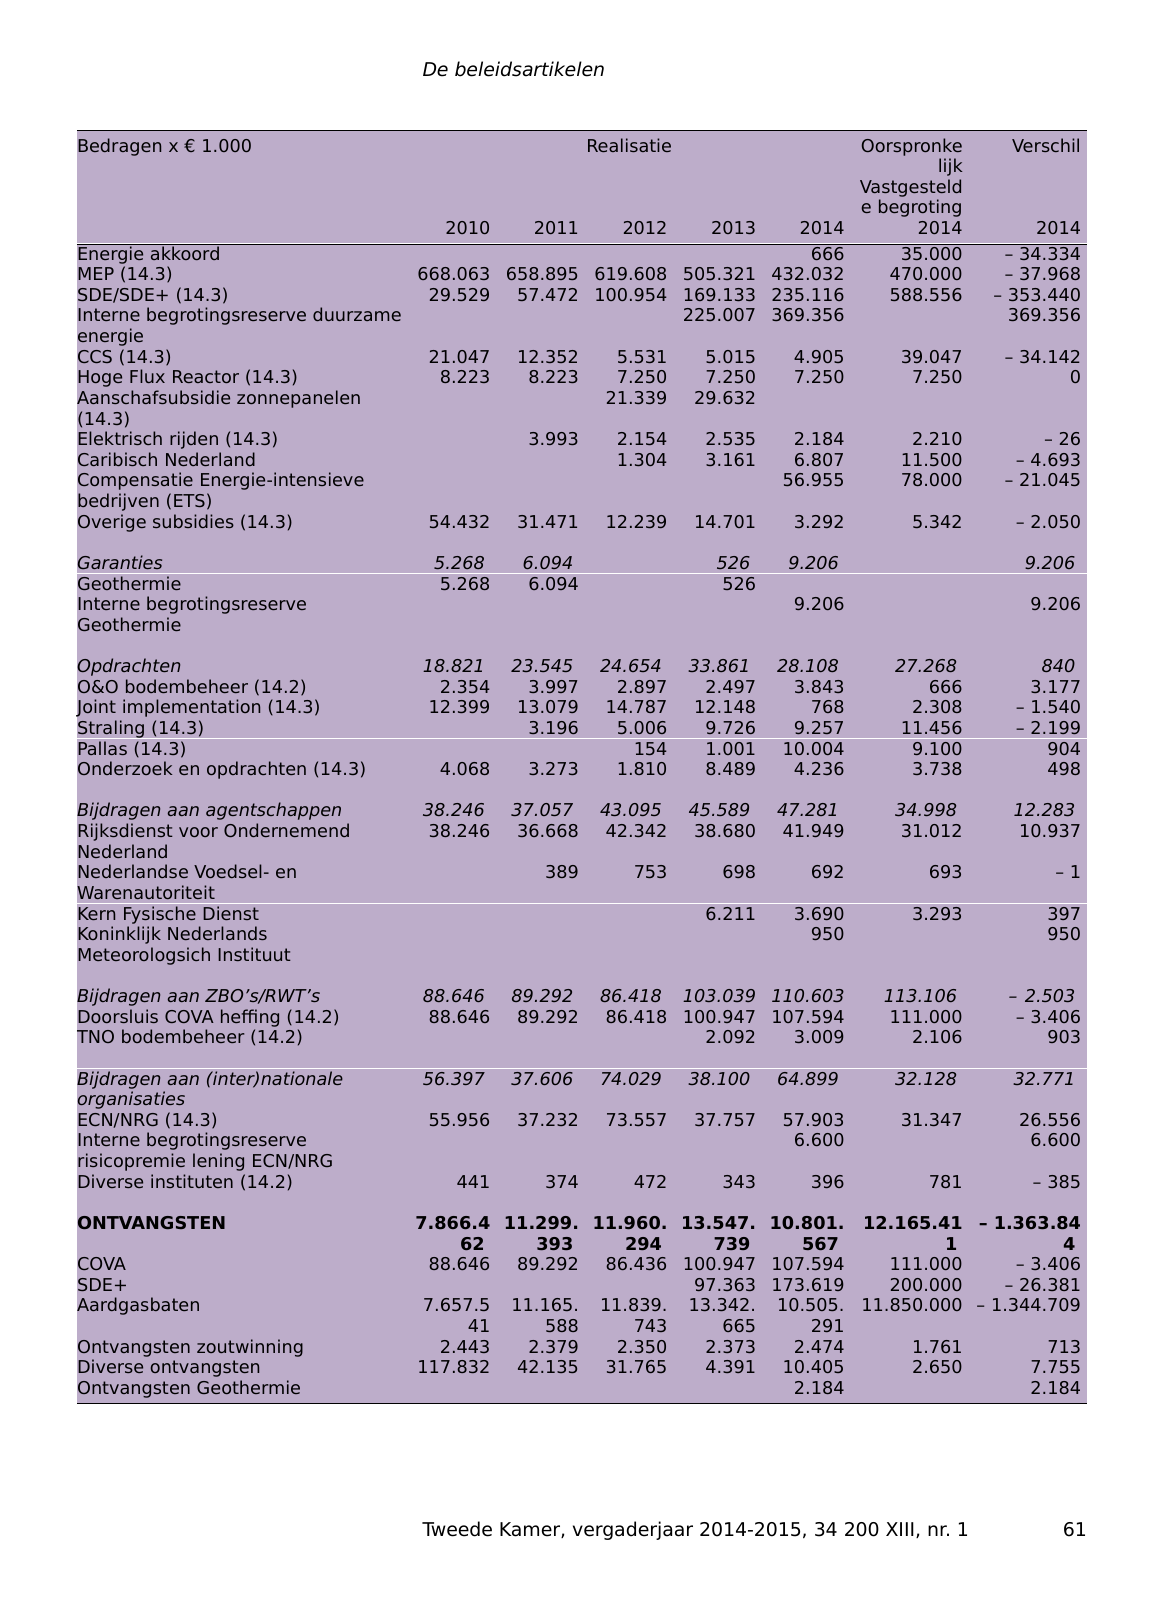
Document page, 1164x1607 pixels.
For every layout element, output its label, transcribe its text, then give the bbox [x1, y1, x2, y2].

table_cell [77, 1048, 407, 1068]
table_cell 3.843 [762, 677, 850, 697]
table_cell Aardgasbaten [77, 1295, 407, 1337]
table_cell 3.177 [969, 677, 1087, 697]
table_cell 3.273 [496, 759, 584, 780]
table_cell 13.079 [496, 697, 584, 718]
table_cell [408, 1275, 496, 1295]
table_cell [850, 305, 968, 347]
table_cell 4.905 [762, 347, 850, 367]
table_cell [496, 1048, 584, 1068]
table_cell [850, 388, 968, 429]
table_cell [850, 1048, 968, 1068]
table_cell [408, 739, 496, 759]
table_cell 2014 [850, 218, 968, 243]
table_cell 11.456 [850, 718, 968, 738]
table_cell 54.432 [408, 512, 496, 532]
table_cell 37.606 [496, 1069, 584, 1110]
table_cell 4.068 [408, 759, 496, 780]
table_cell 8.489 [673, 759, 762, 780]
table_cell [496, 245, 584, 264]
table_cell 8.223 [408, 367, 496, 388]
table_cell 12.283 [969, 800, 1087, 821]
table_header Oorspronkelijk Vastgestelde begroting [850, 131, 968, 218]
table_cell 86.418 [585, 986, 673, 1007]
table_cell [969, 574, 1087, 594]
table_cell Geothermie [77, 574, 407, 594]
table_cell 768 [762, 697, 850, 718]
table_cell – 1.344.709 [969, 1295, 1087, 1337]
table_cell Elektrisch rijden (14.3) [77, 429, 407, 450]
table_cell [585, 924, 673, 965]
table_cell 2.443 [408, 1337, 496, 1357]
table_cell Ontvangsten Geothermie [77, 1378, 407, 1403]
table_cell 73.557 [585, 1110, 673, 1130]
table_cell [496, 594, 584, 635]
table_cell 21.339 [585, 388, 673, 429]
table_cell 4.391 [673, 1357, 762, 1378]
table_cell [408, 1192, 496, 1213]
table_cell [585, 1048, 673, 1068]
table_cell [585, 965, 673, 986]
table_cell 56.955 [762, 470, 850, 512]
table_cell 74.029 [585, 1069, 673, 1110]
table_cell [969, 1048, 1087, 1068]
table_cell [673, 245, 762, 264]
table_cell 2.184 [969, 1378, 1087, 1403]
table_cell 2.379 [496, 1337, 584, 1357]
table_cell [408, 904, 496, 924]
table_cell 7.866.462 [408, 1213, 496, 1254]
table_cell 31.347 [850, 1110, 968, 1130]
table_cell [585, 1275, 673, 1295]
table_cell [408, 532, 496, 553]
table_cell 9.206 [762, 553, 850, 573]
table_cell 374 [496, 1172, 584, 1192]
table_cell [850, 1192, 968, 1213]
table_cell [850, 924, 968, 965]
table_cell COVA [77, 1254, 407, 1275]
table_cell ONTVANGSTEN [77, 1213, 407, 1254]
table_cell [673, 1378, 762, 1403]
table_cell 2013 [673, 218, 762, 243]
table_cell 32.128 [850, 1069, 968, 1110]
table_cell 2.354 [408, 677, 496, 697]
table_cell [762, 1192, 850, 1213]
table_cell 6.600 [762, 1130, 850, 1172]
table_cell Kern Fysische Dienst [77, 904, 407, 924]
table_cell 343 [673, 1172, 762, 1192]
table_cell 154 [585, 739, 673, 759]
table_cell [408, 388, 496, 429]
table_header Bedragen x € 1.000 [77, 131, 407, 218]
table_cell – 4.693 [969, 450, 1087, 470]
table_cell 2010 [408, 218, 496, 243]
table_cell [762, 780, 850, 800]
table_cell – 385 [969, 1172, 1087, 1192]
table_cell 38.246 [408, 800, 496, 821]
table_cell 11.165.588 [496, 1295, 584, 1337]
table_cell [673, 924, 762, 965]
table_cell 5.015 [673, 347, 762, 367]
table_cell 14.787 [585, 697, 673, 718]
table_cell [496, 739, 584, 759]
table_cell [496, 904, 584, 924]
table_cell 526 [673, 574, 762, 594]
table_cell MEP (14.3) [77, 264, 407, 285]
table_cell 1.001 [673, 739, 762, 759]
table_cell 432.032 [762, 264, 850, 285]
table_cell 89.292 [496, 1007, 584, 1027]
table_cell 5.268 [408, 553, 496, 573]
table_cell [673, 532, 762, 553]
table_cell [496, 780, 584, 800]
table_cell 107.594 [762, 1007, 850, 1027]
table_cell [585, 594, 673, 635]
table_cell 904 [969, 739, 1087, 759]
table_cell 11.299.393 [496, 1213, 584, 1254]
table_cell 21.047 [408, 347, 496, 367]
table_cell [673, 1048, 762, 1068]
table_cell [850, 635, 968, 656]
table_cell Overige subsidies (14.3) [77, 512, 407, 532]
table_cell 32.771 [969, 1069, 1087, 1110]
table_cell [585, 245, 673, 264]
table_header Verschil [969, 131, 1087, 218]
table_cell 35.000 [850, 245, 968, 264]
table_cell 100.947 [673, 1254, 762, 1275]
table_cell 526 [673, 553, 762, 573]
table_cell – 26 [969, 429, 1087, 450]
table_cell [969, 388, 1087, 429]
table_cell [673, 594, 762, 635]
table_cell 753 [585, 862, 673, 903]
table_cell 23.545 [496, 656, 584, 677]
table_cell 1.304 [585, 450, 673, 470]
table_cell 117.832 [408, 1357, 496, 1378]
table_cell [969, 780, 1087, 800]
table_cell 7.250 [850, 367, 968, 388]
table_cell [496, 924, 584, 965]
table_cell 7.250 [585, 367, 673, 388]
table_cell 1.761 [850, 1337, 968, 1357]
table_cell [496, 1192, 584, 1213]
table_cell [408, 245, 496, 264]
table_cell 29.529 [408, 285, 496, 305]
table_cell 88.646 [408, 1254, 496, 1275]
table_cell 38.100 [673, 1069, 762, 1110]
table_cell [496, 305, 584, 347]
table_cell 100.954 [585, 285, 673, 305]
table_cell – 1 [969, 862, 1087, 903]
table_cell 9.206 [762, 594, 850, 635]
table_cell [762, 965, 850, 986]
table_cell 588.556 [850, 285, 968, 305]
table_cell 9.100 [850, 739, 968, 759]
table_cell – 3.406 [969, 1007, 1087, 1027]
table_cell – 34.142 [969, 347, 1087, 367]
table_cell 9.206 [969, 594, 1087, 635]
table_cell 2.474 [762, 1337, 850, 1357]
table_cell Caribisch Nederland [77, 450, 407, 470]
table_cell [850, 780, 968, 800]
table_cell 619.608 [585, 264, 673, 285]
table_cell – 37.968 [969, 264, 1087, 285]
table_cell – 21.045 [969, 470, 1087, 512]
table_cell 840 [969, 656, 1087, 677]
table_cell Bijdragen aan agentschappen [77, 800, 407, 821]
table_cell [408, 470, 496, 512]
table_cell 45.589 [673, 800, 762, 821]
table_cell 86.436 [585, 1254, 673, 1275]
table_cell 43.095 [585, 800, 673, 821]
table_cell 57.472 [496, 285, 584, 305]
table_cell [408, 924, 496, 965]
table_cell [762, 635, 850, 656]
table_cell [77, 780, 407, 800]
table_cell [408, 862, 496, 903]
table_cell [762, 532, 850, 553]
table_cell [762, 574, 850, 594]
table_cell Bijdragen aan ZBO’s/RWT’s [77, 986, 407, 1007]
table_cell 396 [762, 1172, 850, 1192]
table_cell [585, 1192, 673, 1213]
table_cell [496, 1027, 584, 1048]
table_cell 389 [496, 862, 584, 903]
table_cell 9.257 [762, 718, 850, 738]
table_cell 12.148 [673, 697, 762, 718]
table_cell 7.755 [969, 1357, 1087, 1378]
table_cell [850, 553, 968, 573]
table_cell [673, 635, 762, 656]
table_cell 235.116 [762, 285, 850, 305]
table_cell 2.897 [585, 677, 673, 697]
table_cell [496, 470, 584, 512]
table_cell [585, 780, 673, 800]
table_cell [585, 1130, 673, 1172]
table_cell [585, 305, 673, 347]
table_cell 39.047 [850, 347, 968, 367]
table_cell [585, 1027, 673, 1048]
table_cell [408, 1130, 496, 1172]
table_cell 10.937 [969, 821, 1087, 862]
table_cell 173.619 [762, 1275, 850, 1295]
table_cell [496, 1130, 584, 1172]
table_cell 55.956 [408, 1110, 496, 1130]
table_cell 9.726 [673, 718, 762, 738]
table_cell 713 [969, 1337, 1087, 1357]
table_cell [77, 1192, 407, 1213]
table_cell 13.342.665 [673, 1295, 762, 1337]
table_cell 37.057 [496, 800, 584, 821]
table_cell [496, 1378, 584, 1403]
table_cell 1.810 [585, 759, 673, 780]
table_cell 7.657.541 [408, 1295, 496, 1337]
table_cell 36.668 [496, 821, 584, 862]
table_cell Diverse ontvangsten [77, 1357, 407, 1378]
table_cell 950 [969, 924, 1087, 965]
table_cell 42.342 [585, 821, 673, 862]
table_cell 33.861 [673, 656, 762, 677]
table_cell 89.292 [496, 986, 584, 1007]
table_cell Aanschafsubsidie zonnepanelen (14.3) [77, 388, 407, 429]
table_cell [585, 553, 673, 573]
table_cell 110.603 [762, 986, 850, 1007]
table_cell 38.246 [408, 821, 496, 862]
table_cell Rijksdienst voor Ondernemend Nederland [77, 821, 407, 862]
table_cell 34.998 [850, 800, 968, 821]
table_cell 2.210 [850, 429, 968, 450]
table_cell – 2.050 [969, 512, 1087, 532]
table_cell 369.356 [969, 305, 1087, 347]
table_cell 10.405 [762, 1357, 850, 1378]
table_cell Joint implementation (14.3) [77, 697, 407, 718]
table_cell [585, 470, 673, 512]
table_cell 693 [850, 862, 968, 903]
table_cell [77, 532, 407, 553]
table_cell [673, 1130, 762, 1172]
table_cell 2.184 [762, 429, 850, 450]
table_cell Compensatie Energie-intensieve bedrijven (ETS) [77, 470, 407, 512]
table_cell 6.211 [673, 904, 762, 924]
table_cell 42.135 [496, 1357, 584, 1378]
table_cell – 34.334 [969, 245, 1087, 264]
table_cell [969, 965, 1087, 986]
table_cell 38.680 [673, 821, 762, 862]
table_cell TNO bodembeheer (14.2) [77, 1027, 407, 1048]
table_cell 668.063 [408, 264, 496, 285]
table_cell 2014 [969, 218, 1087, 243]
table_cell 31.012 [850, 821, 968, 862]
table_cell 56.397 [408, 1069, 496, 1110]
table_cell 27.268 [850, 656, 968, 677]
table_cell Onderzoek en opdrachten (14.3) [77, 759, 407, 780]
table_cell Interne begrotingsreserve risicopremie lening ECN/NRG [77, 1130, 407, 1172]
table_cell 7.250 [762, 367, 850, 388]
table_cell 505.321 [673, 264, 762, 285]
table_cell 472 [585, 1172, 673, 1192]
table_cell 31.471 [496, 512, 584, 532]
table_cell [408, 718, 496, 738]
table_cell [408, 965, 496, 986]
table_cell 78.000 [850, 470, 968, 512]
table_cell [496, 635, 584, 656]
table_cell 2.350 [585, 1337, 673, 1357]
table_cell [496, 388, 584, 429]
table_cell 88.646 [408, 986, 496, 1007]
table_cell 3.690 [762, 904, 850, 924]
table_cell 12.239 [585, 512, 673, 532]
table_cell 24.654 [585, 656, 673, 677]
table_cell 12.352 [496, 347, 584, 367]
table_cell 13.547.739 [673, 1213, 762, 1254]
table_cell [585, 532, 673, 553]
table_cell Hoge Flux Reactor (14.3) [77, 367, 407, 388]
table_cell 37.232 [496, 1110, 584, 1130]
table_cell SDE/SDE+ (14.3) [77, 285, 407, 305]
table_cell 2.650 [850, 1357, 968, 1378]
table_cell [408, 450, 496, 470]
table_cell – 26.381 [969, 1275, 1087, 1295]
table_cell 11.960.294 [585, 1213, 673, 1254]
table_cell [850, 594, 968, 635]
table_cell 97.363 [673, 1275, 762, 1295]
table_cell [673, 470, 762, 512]
table_cell 658.895 [496, 264, 584, 285]
table_cell 111.000 [850, 1254, 968, 1275]
table_cell [408, 305, 496, 347]
table_cell 18.821 [408, 656, 496, 677]
table_cell 10.505.291 [762, 1295, 850, 1337]
table_cell [673, 965, 762, 986]
table_cell 666 [762, 245, 850, 264]
table_cell [673, 780, 762, 800]
table_cell [585, 1378, 673, 1403]
table_cell 5.268 [408, 574, 496, 594]
table_cell Pallas (14.3) [77, 739, 407, 759]
table_cell [969, 532, 1087, 553]
table_cell [585, 635, 673, 656]
table_cell 3.738 [850, 759, 968, 780]
table_cell 369.356 [762, 305, 850, 347]
table_cell 5.531 [585, 347, 673, 367]
table_cell 14.701 [673, 512, 762, 532]
table_cell 666 [850, 677, 968, 697]
table_cell [673, 1192, 762, 1213]
table_cell 903 [969, 1027, 1087, 1048]
table_cell 698 [673, 862, 762, 903]
table_cell 37.757 [673, 1110, 762, 1130]
table_cell [408, 429, 496, 450]
table_cell Ontvangsten zoutwinning [77, 1337, 407, 1357]
table_cell [408, 594, 496, 635]
table_cell [77, 635, 407, 656]
table_cell [762, 388, 850, 429]
table_cell 2.535 [673, 429, 762, 450]
table_cell 6.094 [496, 574, 584, 594]
table_cell 0 [969, 367, 1087, 388]
table_cell 2012 [585, 218, 673, 243]
table_cell [850, 1130, 968, 1172]
table_cell 2.308 [850, 697, 968, 718]
table_cell 11.839.743 [585, 1295, 673, 1337]
table_cell [585, 574, 673, 594]
table_cell ECN/NRG (14.3) [77, 1110, 407, 1130]
table_cell 5.006 [585, 718, 673, 738]
table_cell 169.133 [673, 285, 762, 305]
table_cell 2.092 [673, 1027, 762, 1048]
table_cell 6.094 [496, 553, 584, 573]
table_cell 12.165.411 [850, 1213, 968, 1254]
table_cell 107.594 [762, 1254, 850, 1275]
table_cell O&O bodembeheer (14.2) [77, 677, 407, 697]
table_cell 29.632 [673, 388, 762, 429]
table_cell – 2.503 [969, 986, 1087, 1007]
table_cell [408, 1048, 496, 1068]
table_cell [496, 532, 584, 553]
table_cell 2.184 [762, 1378, 850, 1403]
table_cell Nederlandse Voedsel- en Warenautoriteit [77, 862, 407, 903]
table_cell – 3.406 [969, 1254, 1087, 1275]
table_cell 10.801.567 [762, 1213, 850, 1254]
table_cell Interne begrotingsreserve duurzame energie [77, 305, 407, 347]
table_cell Garanties [77, 553, 407, 573]
table_cell 3.993 [496, 429, 584, 450]
table_cell [850, 574, 968, 594]
table_cell 31.765 [585, 1357, 673, 1378]
table_cell 8.223 [496, 367, 584, 388]
table_cell [585, 904, 673, 924]
table_cell 441 [408, 1172, 496, 1192]
table_header Realisatie [408, 131, 850, 218]
table_cell 86.418 [585, 1007, 673, 1027]
table_cell 9.206 [969, 553, 1087, 573]
table_cell 111.000 [850, 1007, 968, 1027]
table_cell 470.000 [850, 264, 968, 285]
table_cell 2.497 [673, 677, 762, 697]
table_cell [969, 1192, 1087, 1213]
table_cell [408, 1378, 496, 1403]
table_cell 3.997 [496, 677, 584, 697]
table_cell 6.807 [762, 450, 850, 470]
table_cell 57.903 [762, 1110, 850, 1130]
table_cell Opdrachten [77, 656, 407, 677]
table_cell – 2.199 [969, 718, 1087, 738]
table_cell Diverse instituten (14.2) [77, 1172, 407, 1192]
table_cell 2011 [496, 218, 584, 243]
table_cell [496, 965, 584, 986]
table_cell 3.293 [850, 904, 968, 924]
table_cell 3.009 [762, 1027, 850, 1048]
table_cell SDE+ [77, 1275, 407, 1295]
table_cell 11.500 [850, 450, 968, 470]
table_cell 12.399 [408, 697, 496, 718]
table_cell Interne begrotingsreserve Geothermie [77, 594, 407, 635]
table_cell 7.250 [673, 367, 762, 388]
table_cell 28.108 [762, 656, 850, 677]
table_cell Straling (14.3) [77, 718, 407, 738]
table_cell Koninklijk Nederlands Meteorologsich Instituut [77, 924, 407, 965]
table_cell Bijdragen aan (inter)nationale organisaties [77, 1069, 407, 1110]
table_cell 100.947 [673, 1007, 762, 1027]
table_cell 47.281 [762, 800, 850, 821]
table_cell 5.342 [850, 512, 968, 532]
table_cell [408, 635, 496, 656]
table_cell 3.292 [762, 512, 850, 532]
table_cell 498 [969, 759, 1087, 780]
table_cell 88.646 [408, 1007, 496, 1027]
table_cell [762, 1048, 850, 1068]
table_cell 64.899 [762, 1069, 850, 1110]
table_cell 3.196 [496, 718, 584, 738]
table_cell [850, 965, 968, 986]
table_cell [77, 218, 407, 243]
table_cell Energie akkoord [77, 245, 407, 264]
table_cell 397 [969, 904, 1087, 924]
table_cell 41.949 [762, 821, 850, 862]
table_cell [969, 635, 1087, 656]
table_cell 2.154 [585, 429, 673, 450]
table_cell 4.236 [762, 759, 850, 780]
table_cell [850, 532, 968, 553]
table_cell 781 [850, 1172, 968, 1192]
table_cell 103.039 [673, 986, 762, 1007]
table_cell 2014 [762, 218, 850, 243]
table_cell [408, 1027, 496, 1048]
table_cell 6.600 [969, 1130, 1087, 1172]
table_cell 3.161 [673, 450, 762, 470]
table_cell – 1.363.844 [969, 1213, 1087, 1254]
table_cell [496, 1275, 584, 1295]
table_cell – 353.440 [969, 285, 1087, 305]
table_cell 10.004 [762, 739, 850, 759]
table_cell CCS (14.3) [77, 347, 407, 367]
table_cell [850, 1378, 968, 1403]
table_cell 26.556 [969, 1110, 1087, 1130]
table_cell 692 [762, 862, 850, 903]
table_cell 11.850.000 [850, 1295, 968, 1337]
table_cell – 1.540 [969, 697, 1087, 718]
table_cell 950 [762, 924, 850, 965]
table_cell [496, 450, 584, 470]
table_cell 200.000 [850, 1275, 968, 1295]
table_cell 2.106 [850, 1027, 968, 1048]
table_cell 113.106 [850, 986, 968, 1007]
table_cell [77, 965, 407, 986]
table_cell 2.373 [673, 1337, 762, 1357]
table_cell 89.292 [496, 1254, 584, 1275]
table_cell 225.007 [673, 305, 762, 347]
table_cell Doorsluis COVA heffing (14.2) [77, 1007, 407, 1027]
table_cell [408, 780, 496, 800]
